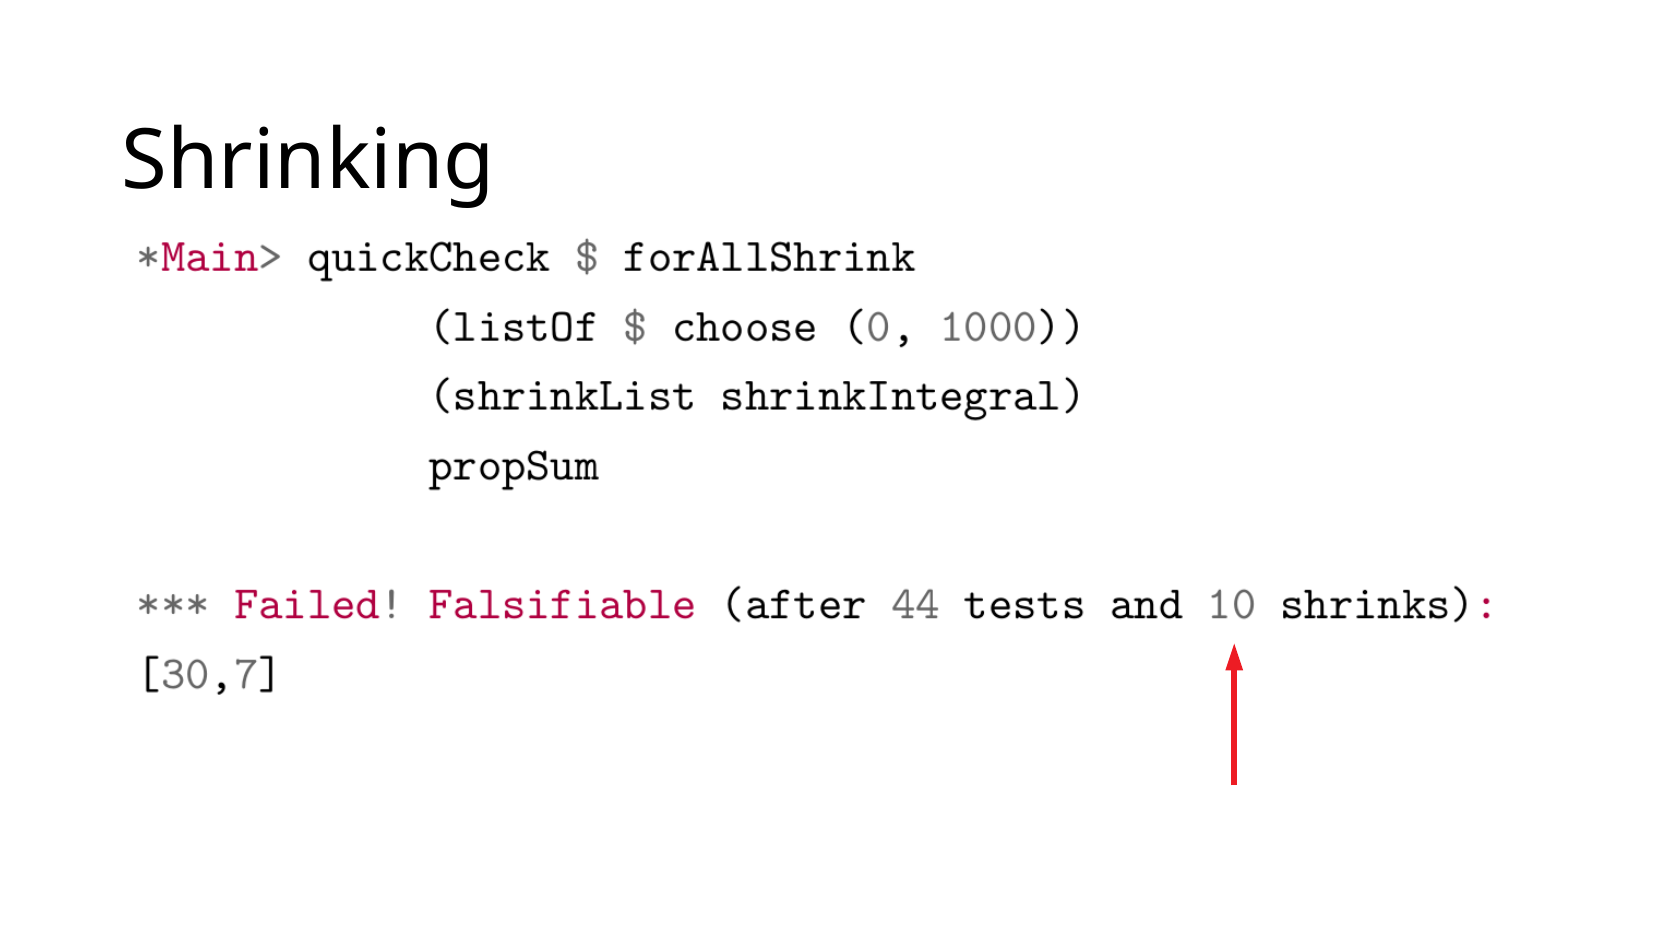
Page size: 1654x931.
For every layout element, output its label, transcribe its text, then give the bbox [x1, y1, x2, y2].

text_box Shrinking [107, 92, 1536, 380]
picture [124, 226, 1508, 721]
